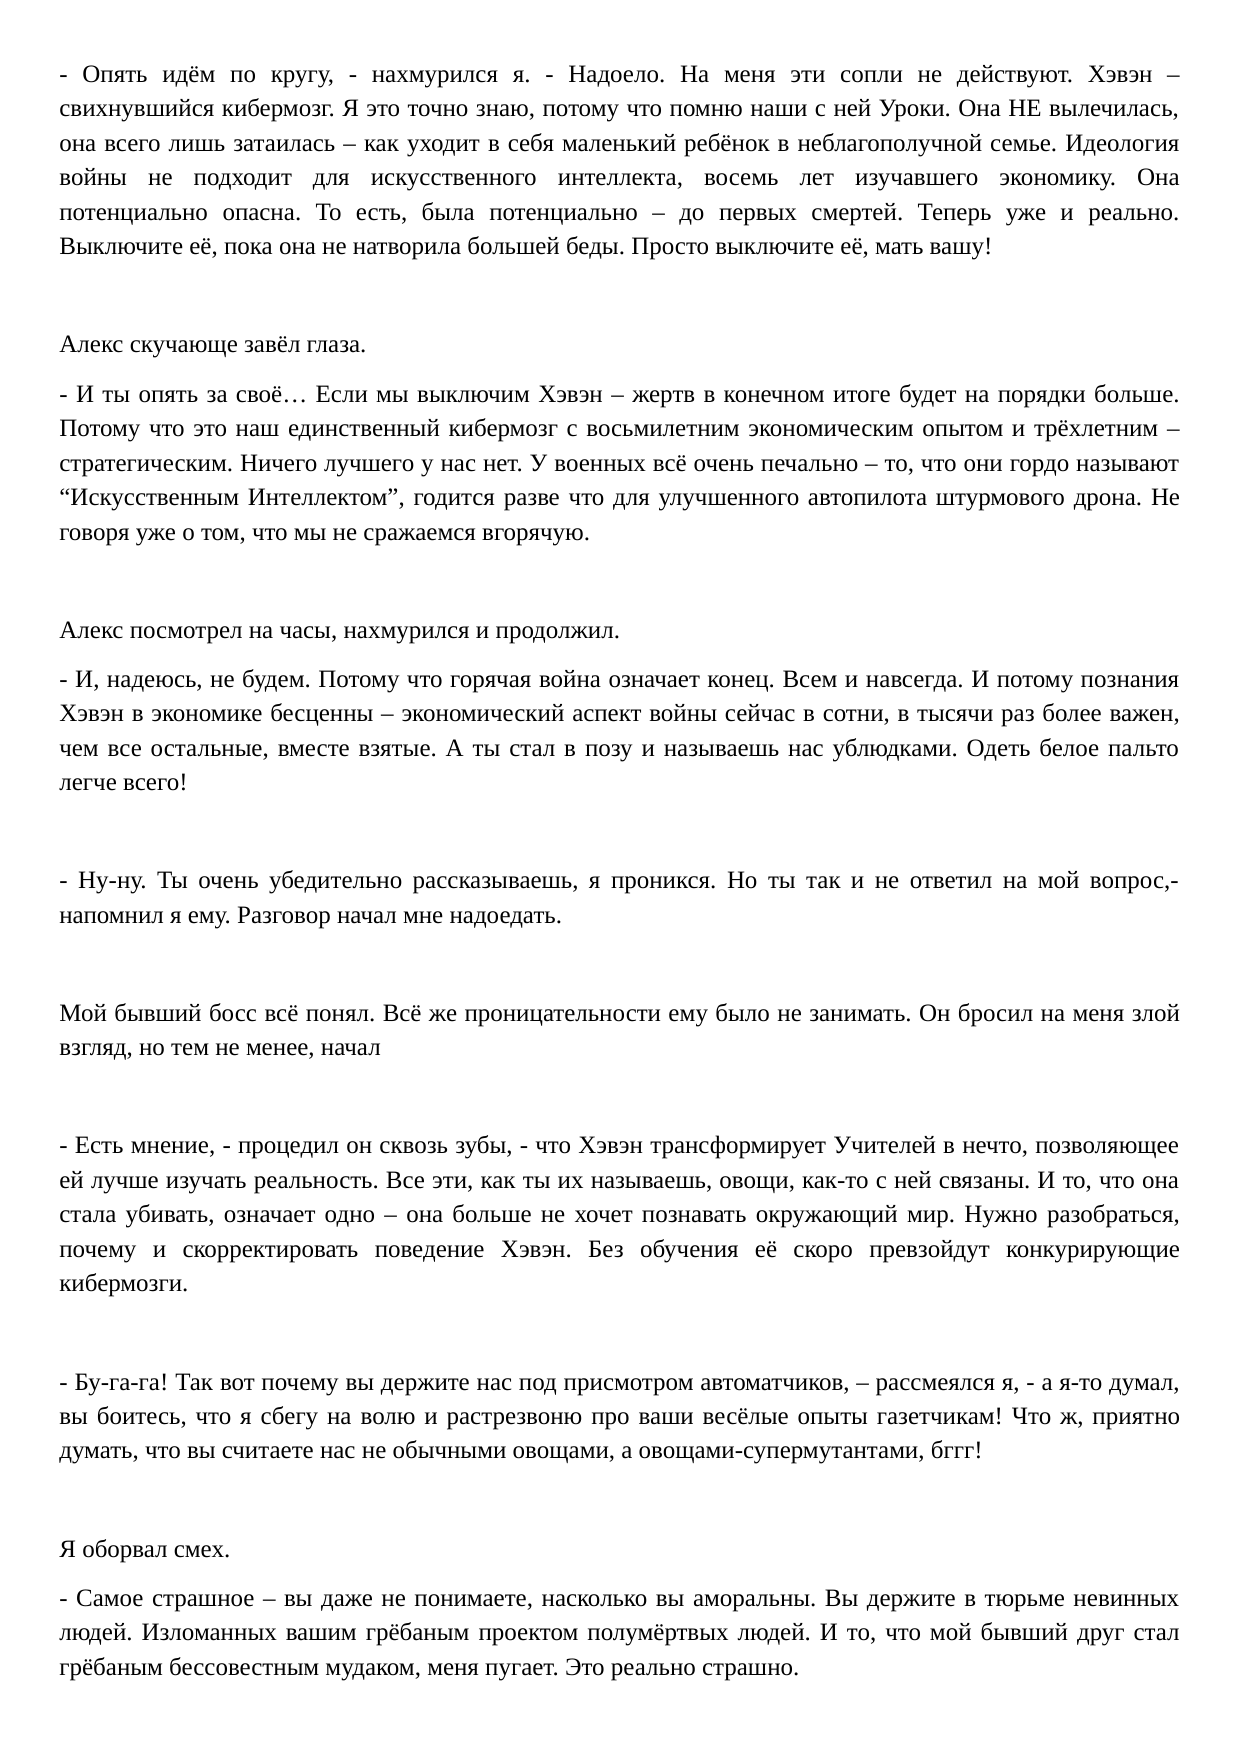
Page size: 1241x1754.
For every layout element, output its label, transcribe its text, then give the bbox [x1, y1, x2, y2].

text - И ты опять за своё… Если мы выключим Хэвэн – жертв в конечном итоге будет на порядки больше. Потому что это наш единственный кибермозг с восьмилетним экономическим опытом и трёхлетним – стратегическим. Ничего лучшего у нас нет. У военных всё очень печально – то, что они гордо называют “Искусственным Интеллектом”, годится разве что для улучшенного автопилота штурмового дрона. Не говоря уже о том, что мы не сражаемся вгорячую. [59, 379, 1181, 545]
text Я оборвал смех. [59, 1534, 1181, 1562]
text - Бу-га-га! Так вот почему вы держите нас под присмотром автоматчиков, – рассмеялся я, - а я-то думал, вы боитесь, что я сбегу на волю и растрезвоню про ваши весёлые опыты газетчикам! Что ж, приятно думать, что вы считаете нас не обычными овощами, а овощами-супермутантами, бггг! [59, 1367, 1181, 1464]
text - Опять идём по кругу, - нахмурился я. - Надоело. На меня эти сопли не действуют. Хэвэн – свихнувшийся кибермозг. Я это точно знаю, потому что помню наши с ней Уроки. Она НЕ вылечилась, она всего лишь затаилась – как уходит в себя маленький ребёнок в неблагополучной семье. Идеология войны не подходит для искусственного интеллекта, восемь лет изучавшего экономику. Она потенциально опасна. То есть, была потенциально – до первых смертей. Теперь уже и реально. Выключите её, пока она не натворила большей беды. Просто выключите её, мать вашу! [59, 59, 1181, 260]
text Алекс скучающе завёл глаза. [59, 329, 1181, 358]
text - И, надеюсь, не будем. Потому что горячая война означает конец. Всем и навсегда. И потому познания Хэвэн в экономике бесценны – экономический аспект войны сейчас в сотни, в тысячи раз более важен, чем все остальные, вместе взятые. А ты стал в позу и называешь нас ублюдками. Одеть белое пальто легче всего! [59, 664, 1181, 796]
text - Есть мнение, - процедил он сквозь зубы, - что Хэвэн трансформирует Учителей в нечто, позволяющее ей лучше изучать реальность. Все эти, как ты их называешь, овощи, как-то с ней связаны. И то, что она стала убивать, означает одно – она больше не хочет познавать окружающий мир. Нужно разобраться, почему и скорректировать поведение Хэвэн. Без обучения её скоро превзойдут конкурирующие кибермозги. [59, 1131, 1181, 1297]
text - Ну-ну. Ты очень убедительно рассказываешь, я проникся. Но ты так и не ответил на мой вопрос,- напомнил я ему. Разговор начал мне надоедать. [59, 865, 1181, 928]
text Мой бывший босс всё понял. Всё же проницательности ему было не занимать. Он бросил на меня злой взгляд, но тем не менее, начал [59, 998, 1181, 1061]
text Алекс посмотрел на часы, нахмурился и продолжил. [59, 615, 1181, 643]
text - Самое страшное – вы даже не понимаете, насколько вы аморальны. Вы держите в тюрьме невинных людей. Изломанных вашим грёбаным проектом полумёртвых людей. И то, что мой бывший друг стал грёбаным бессовестным мудаком, меня пугает. Это реально страшно. [59, 1583, 1181, 1680]
